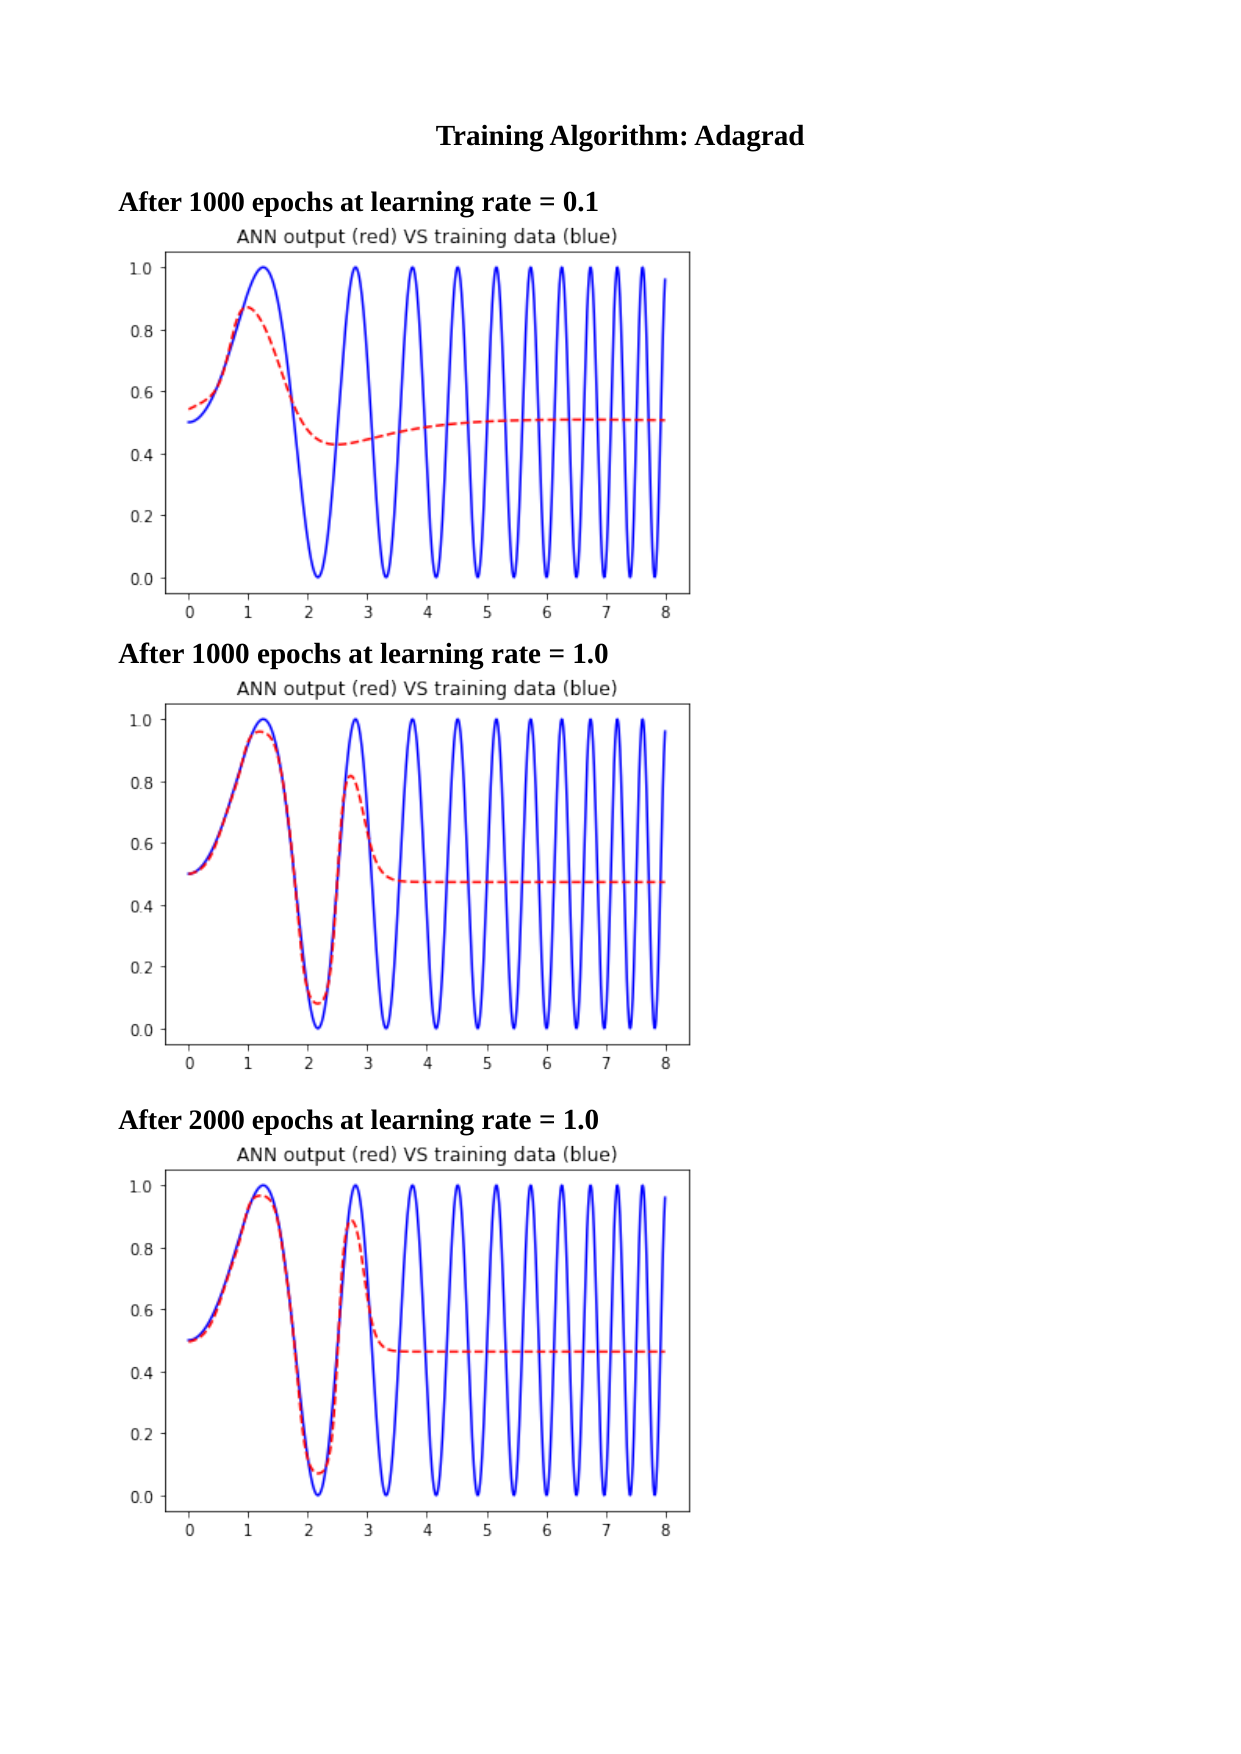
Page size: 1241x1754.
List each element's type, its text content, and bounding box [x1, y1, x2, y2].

picture [118, 1135, 704, 1549]
text After 1000 epochs at learning rate = 1.0 [118, 636, 1122, 669]
picture [118, 669, 704, 1082]
text After 2000 epochs at learning rate = 1.0 [118, 1102, 1122, 1135]
picture [118, 217, 704, 631]
text After 1000 epochs at learning rate = 0.1 [118, 184, 1122, 218]
text Training Algorithm: Adagrad [118, 118, 1122, 152]
